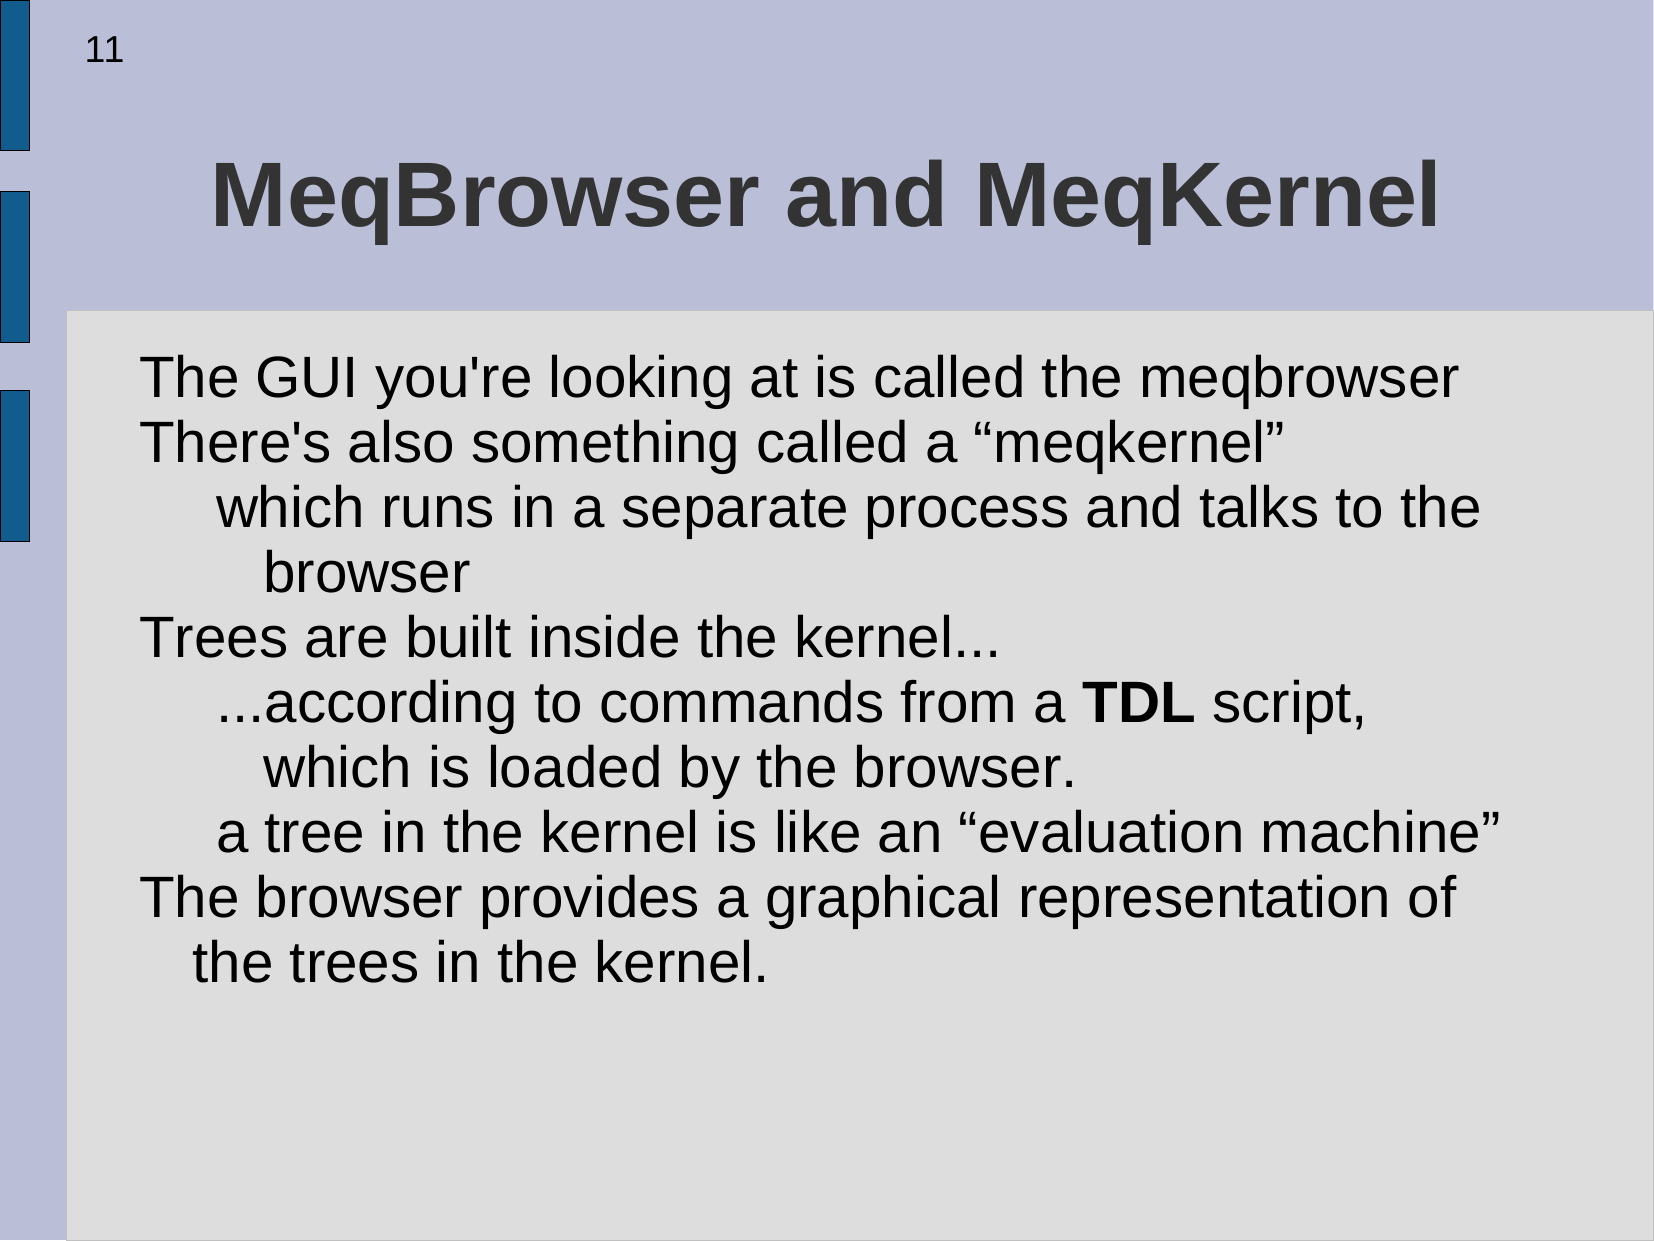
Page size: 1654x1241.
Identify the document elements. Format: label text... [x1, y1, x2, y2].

title MeqBrowser and MeqKernel [121, 87, 1534, 302]
list The GUI you're looking at is called the meqbrowser There's also something called a “meqkernel” which runs in a separate process and talks to the browser Trees are built inside the kernel... ...according to commands from a TDL script, which is loaded by the browser. a tree in the kernel is like an “evaluation machine” The browser provides a graphical representation of the trees in the kernel. [121, 344, 1534, 1158]
text_box 5 [69, 21, 304, 95]
